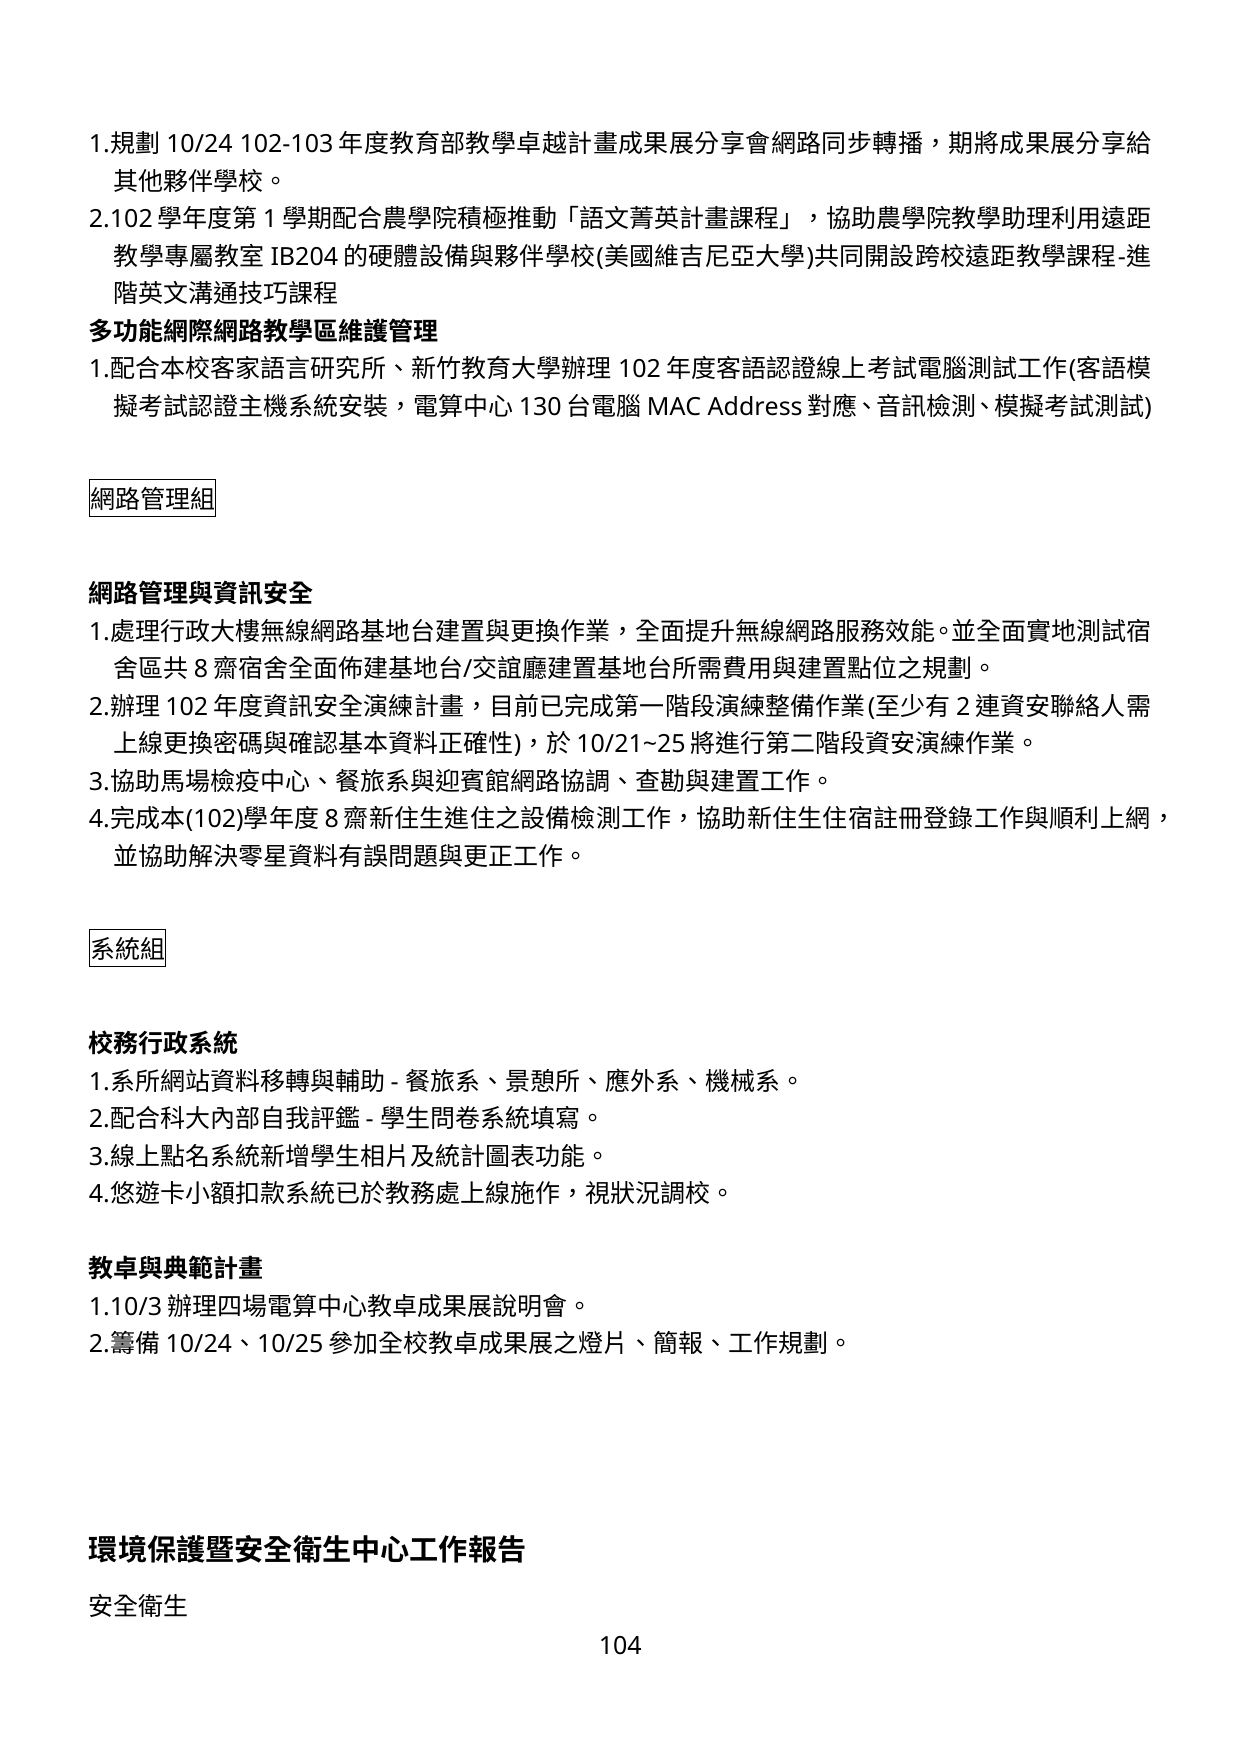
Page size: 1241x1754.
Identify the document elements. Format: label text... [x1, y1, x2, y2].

text 多功能網際網路教學區維護管理 [89, 310, 1152, 348]
text 環境保護暨安全衛生中心工作報告 [89, 1510, 1152, 1585]
text 1.規劃10/24 102-103年度教育部教學卓越計畫成果展分享會網路同步轉播，期將成果展分享給其他夥伴學校。 [89, 123, 1152, 198]
text 4.悠遊卡小額扣款系統已於教務處上線施作，視狀況調校。 [89, 1173, 1152, 1210]
text 網路管理與資訊安全 [89, 573, 1152, 610]
text 2.配合科大內部自我評鑑 - 學生問卷系統填寫。 [89, 1098, 1152, 1135]
text 2.籌備 10/24、10/25參加全校教卓成果展之燈片、簡報、工作規劃。 [89, 1323, 1152, 1360]
text 安全衛生 [89, 1585, 1152, 1623]
text 1.系所網站資料移轉與輔助 - 餐旅系、景憩所、應外系、機械系。 [89, 1060, 1152, 1098]
text 校務行政系統 [89, 1023, 1152, 1060]
text 3.線上點名系統新增學生相片及統計圖表功能。 [89, 1135, 1152, 1173]
text 網路管理組 [89, 460, 1152, 535]
text 1.10/3辦理四場電算中心教卓成果展說明會。 [89, 1285, 1152, 1323]
text 2.辦理102年度資訊安全演練計畫，目前已完成第一階段演練整備作業(至少有2連資安聯絡人需上線更換密碼與確認基本資料正確性)，於10/21~25將進行第二階段資安演練作業。 [89, 685, 1152, 760]
text 系統組 [89, 910, 1152, 985]
text 1.配合本校客家語言研究所、新竹教育大學辦理102年度客語認證線上考試電腦測試工作(客語模擬考試認證主機系統安裝，電算中心130台電腦MAC Address對應、音訊檢測、模擬考試測試)。 [89, 348, 1152, 423]
text 3.協助馬場檢疫中心、餐旅系與迎賓館網路協調、查勘與建置工作。 [89, 760, 1152, 798]
text 2.102學年度第1學期配合農學院積極推動「語文菁英計畫課程」，協助農學院教學助理利用遠距教學專屬教室IB204的硬體設備與夥伴學校(美國維吉尼亞大學)共同開設跨校遠距教學課程-進階英文溝通技巧課程 [89, 198, 1152, 310]
text 1.處理行政大樓無線網路基地台建置與更換作業，全面提升無線網路服務效能。並全面實地測試宿舍區共8齋宿舍全面佈建基地台/交誼廳建置基地台所需費用與建置點位之規劃。 [89, 610, 1152, 685]
text 教卓與典範計畫 [89, 1248, 1152, 1285]
text 4.完成本(102)學年度8齋新住生進住之設備檢測工作，協助新住生住宿註冊登錄工作與順利上網，並協助解決零星資料有誤問題與更正工作。 [89, 798, 1152, 873]
